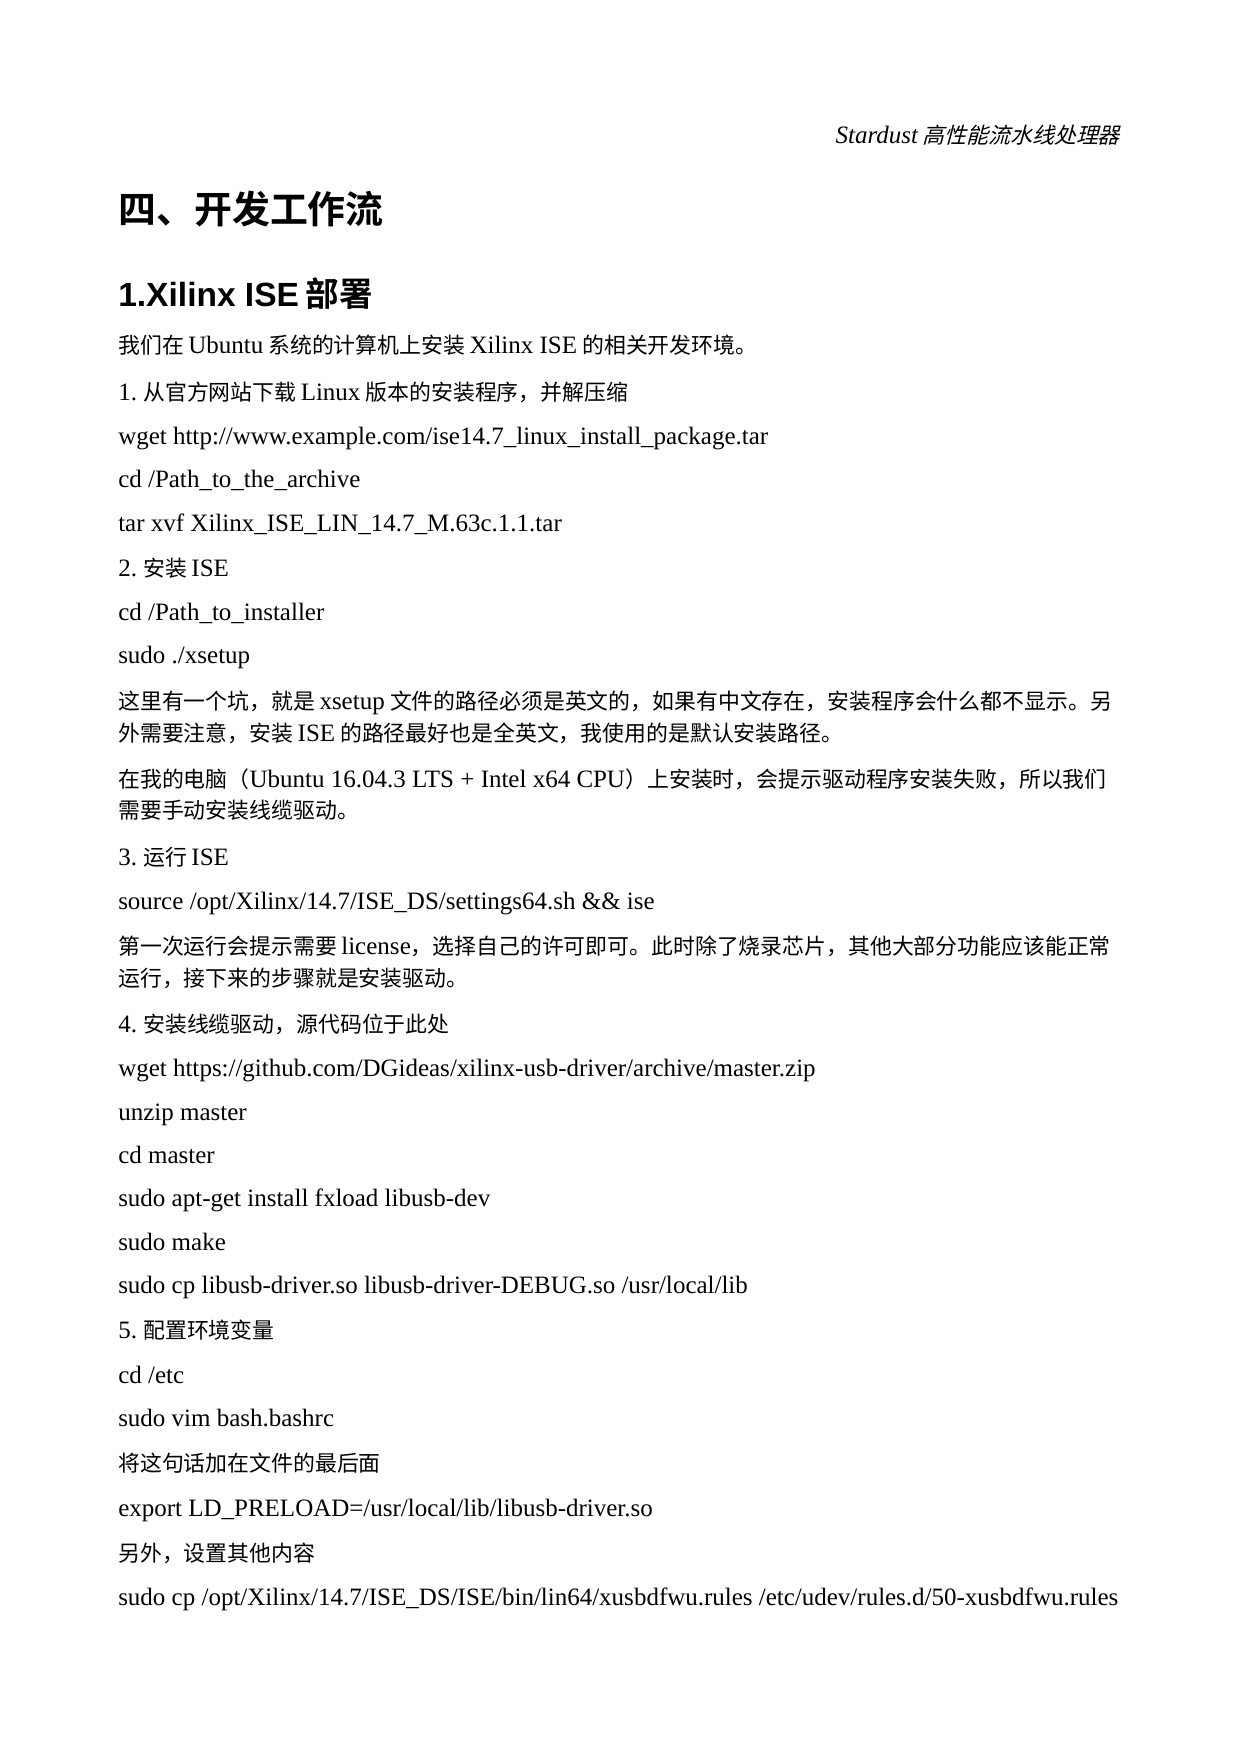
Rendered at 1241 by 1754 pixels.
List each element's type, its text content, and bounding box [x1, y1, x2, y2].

text sudo apt-get install fxload libusb-dev [118, 1183, 1122, 1212]
text export LD_PRELOAD=/usr/local/lib/libusb-driver.so [118, 1493, 1122, 1521]
text 这里有一个坑，就是xsetup文件的路径必须是英文的，如果有中文存在，安装程序会什么都不显示。另外需要注意，安装ISE的路径最好也是全英文，我使用的是默认安装路径。 [118, 684, 1122, 747]
text 3. 运行ISE [118, 840, 1122, 871]
text 1. 从官方网站下载Linux版本的安装程序，并解压缩 [118, 375, 1122, 406]
text sudo make [118, 1227, 1122, 1256]
text 2. 安装ISE [118, 551, 1122, 583]
text cd master [118, 1140, 1122, 1169]
text 在我的电脑（Ubuntu 16.04.3 LTS + Intel x64 CPU）上安装时，会提示驱动程序安装失败，所以我们需要手动安装线缆驱动。 [118, 762, 1122, 825]
text sudo cp /opt/Xilinx/14.7/ISE_DS/ISE/bin/lin64/xusbdfwu.rules /etc/udev/rules.d/50-xusbdfwu.rules [118, 1582, 1122, 1611]
text cd /etc [118, 1360, 1122, 1388]
subtitle 1.Xilinx ISE部署 [118, 267, 1122, 316]
text cd /Path_to_the_archive [118, 464, 1122, 493]
text wget https://github.com/DGideas/xilinx-usb-driver/archive/master.zip [118, 1053, 1122, 1082]
text cd /Path_to_installer [118, 597, 1122, 626]
text wget http://www.example.com/ise14.7_linux_install_package.tar [118, 421, 1122, 450]
text sudo vim bash.bashrc [118, 1403, 1122, 1432]
text 将这句话加在文件的最后面 [118, 1446, 1122, 1478]
text 另外，设置其他内容 [118, 1536, 1122, 1568]
text sudo cp libusb-driver.so libusb-driver-DEBUG.so /usr/local/lib [118, 1270, 1122, 1299]
subtitle 四、开发工作流 [118, 179, 1122, 234]
text sudo ./xsetup [118, 641, 1122, 669]
text source /opt/Xilinx/14.7/ISE_DS/settings64.sh && ise [118, 886, 1122, 915]
text 第一次运行会提示需要license，选择自己的许可即可。此时除了烧录芯片，其他大部分功能应该能正常运行，接下来的步骤就是安装驱动。 [118, 929, 1122, 993]
text 4. 安装线缆驱动，源代码位于此处 [118, 1007, 1122, 1039]
text 我们在Ubuntu系统的计算机上安装Xilinx ISE的相关开发环境。 [118, 328, 1122, 360]
text 5. 配置环境变量 [118, 1313, 1122, 1345]
text unzip master [118, 1097, 1122, 1126]
text tar xvf Xilinx_ISE_LIN_14.7_M.63c.1.1.tar [118, 508, 1122, 536]
